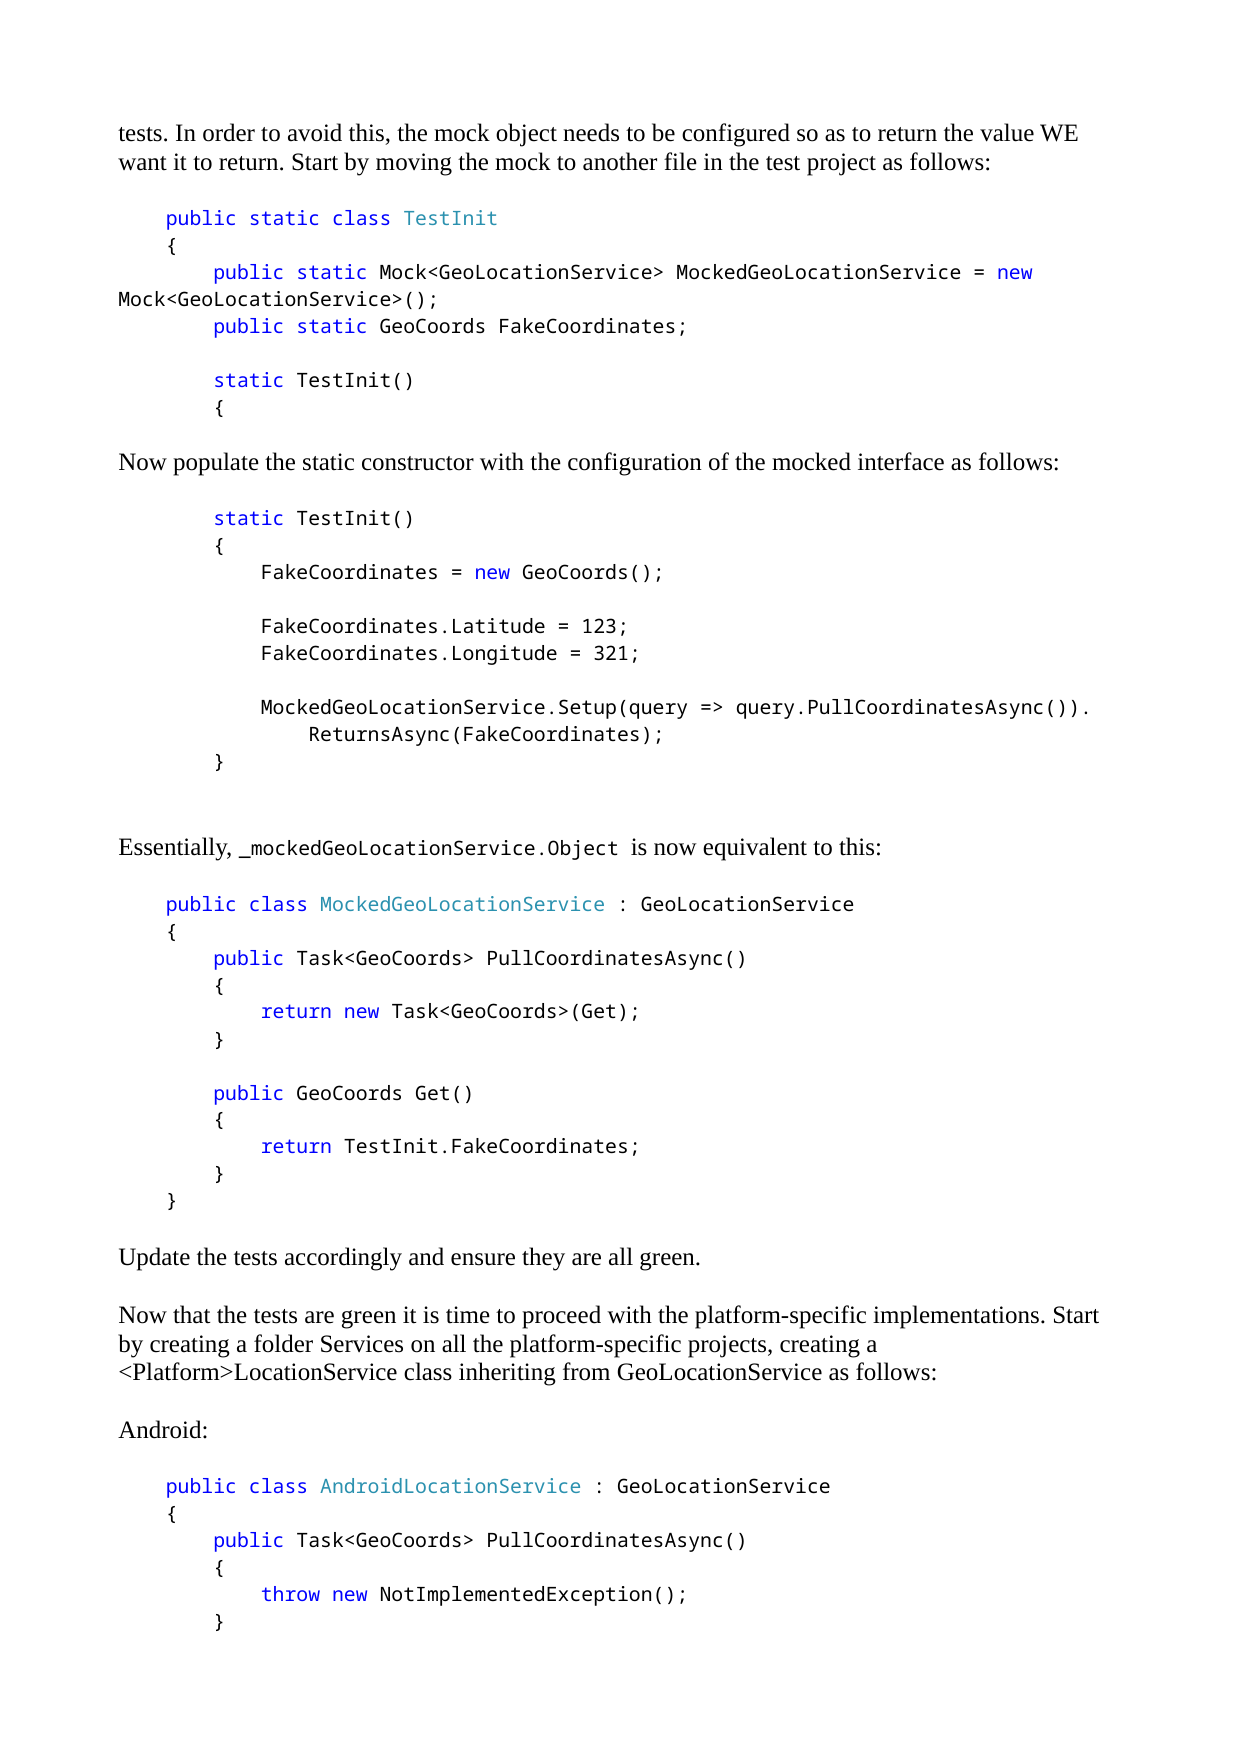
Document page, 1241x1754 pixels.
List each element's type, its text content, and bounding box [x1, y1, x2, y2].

text Now populate the static constructor with the configuration of the mocked interface as follows: [118, 447, 1122, 476]
text public class AndroidLocationService : GeoLocationService [118, 1472, 1122, 1499]
text public static class TestInit [118, 204, 1122, 231]
text } [118, 1025, 1122, 1052]
text FakeCoordinates = new GeoCoords(); [118, 559, 1122, 586]
text tests. In order to avoid this, the mock object needs to be configured so as to return the value WE want it to return. Start by moving the mock to another file in the test project as follows: [118, 118, 1122, 176]
text Essentially, _mockedGeoLocationService.Object is now equivalent to this: [118, 832, 1122, 861]
text public Task<GeoCoords> PullCoordinatesAsync() [118, 944, 1122, 971]
text } [118, 1187, 1122, 1214]
text public static Mock<GeoLocationService> MockedGeoLocationService = new Mock<GeoLocationService>(); [118, 258, 1122, 312]
text Android: [118, 1415, 1122, 1444]
text Update the tests accordingly and ensure they are all green. [118, 1242, 1122, 1271]
text { [118, 1553, 1122, 1580]
text { [118, 1106, 1122, 1133]
text { [118, 231, 1122, 258]
text FakeCoordinates.Latitude = 123; [118, 613, 1122, 639]
text } [118, 1160, 1122, 1187]
text throw new NotImplementedException(); [118, 1580, 1122, 1607]
text } [118, 1607, 1122, 1634]
text return TestInit.FakeCoordinates; [118, 1133, 1122, 1160]
text static TestInit() [118, 366, 1122, 393]
text { [118, 393, 1122, 420]
text ReturnsAsync(FakeCoordinates); [118, 721, 1122, 747]
text { [118, 1499, 1122, 1526]
text { [118, 917, 1122, 944]
text { [118, 532, 1122, 559]
text static TestInit() [118, 505, 1122, 532]
text public class MockedGeoLocationService : GeoLocationService [118, 890, 1122, 917]
text { [118, 971, 1122, 998]
text public static GeoCoords FakeCoordinates; [118, 312, 1122, 339]
text Now that the tests are green it is time to proceed with the platform-specific implementations. Start by creating a folder Services on all the platform-specific projects, creating a <Platform>LocationService class inheriting from GeoLocationService as follows: [118, 1300, 1122, 1386]
text public Task<GeoCoords> PullCoordinatesAsync() [118, 1526, 1122, 1553]
text return new Task<GeoCoords>(Get); [118, 998, 1122, 1025]
text } [118, 747, 1122, 774]
text MockedGeoLocationService.Setup(query => query.PullCoordinatesAsync()). [118, 693, 1122, 721]
text FakeCoordinates.Longitude = 321; [118, 639, 1122, 667]
text public GeoCoords Get() [118, 1079, 1122, 1106]
